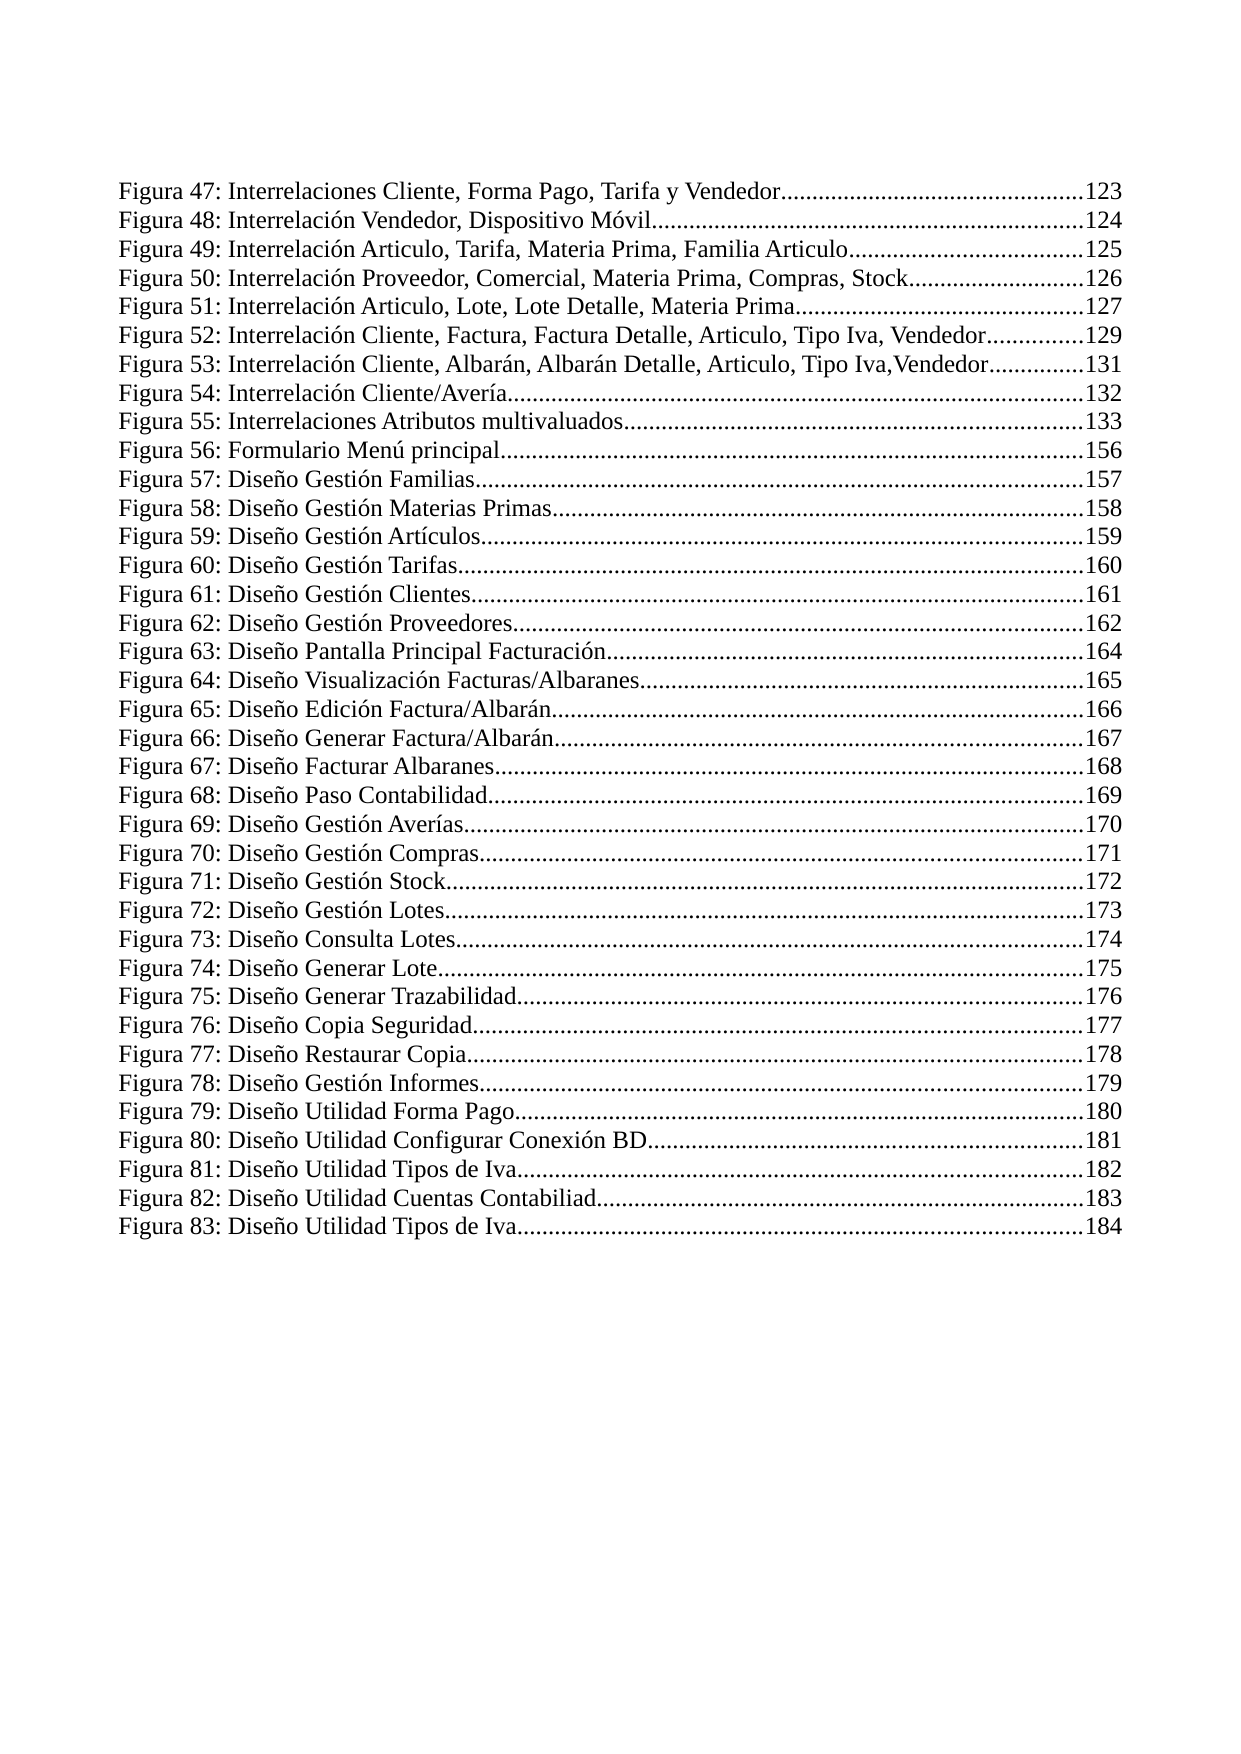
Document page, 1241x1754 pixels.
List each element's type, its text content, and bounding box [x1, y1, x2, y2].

text Figura 61: Diseño Gestión Clientes 161 [118, 579, 1122, 608]
text Figura 74: Diseño Generar Lote 175 [118, 953, 1122, 981]
text Figura 55: Interrelaciones Atributos multivaluados 133 [118, 406, 1122, 435]
text Figura 65: Diseño Edición Factura/Albarán 166 [118, 694, 1122, 723]
text Figura 60: Diseño Gestión Tarifas 160 [118, 550, 1122, 579]
text Figura 54: Interrelación Cliente/Avería. 132 [118, 378, 1122, 406]
text Figura 76: Diseño Copia Seguridad 177 [118, 1010, 1122, 1039]
text Figura 58: Diseño Gestión Materias Primas 158 [118, 493, 1122, 521]
text Figura 53: Interrelación Cliente, Albarán, Albarán Detalle, Articulo, Tipo Iva,Vendedor 131 [118, 349, 1122, 378]
text Figura 71: Diseño Gestión Stock 172 [118, 866, 1122, 895]
text Figura 78: Diseño Gestión Informes 179 [118, 1068, 1122, 1096]
text Figura 80: Diseño Utilidad Configurar Conexión BD 181 [118, 1125, 1122, 1154]
text Figura 83: Diseño Utilidad Tipos de Iva 184 [118, 1211, 1122, 1240]
text Figura 70: Diseño Gestión Compras 171 [118, 838, 1122, 866]
text Figura 68: Diseño Paso Contabilidad 169 [118, 780, 1122, 809]
text Figura 51: Interrelación Articulo, Lote, Lote Detalle, Materia Prima 127 [118, 291, 1122, 320]
text Figura 81: Diseño Utilidad Tipos de Iva 182 [118, 1154, 1122, 1183]
text Figura 56: Formulario Menú principal 156 [118, 435, 1122, 464]
text Figura 47: Interrelaciones Cliente, Forma Pago, Tarifa y Vendedor 123 [118, 176, 1122, 205]
text Figura 75: Diseño Generar Trazabilidad 176 [118, 981, 1122, 1010]
text Figura 49: Interrelación Articulo, Tarifa, Materia Prima, Familia Articulo 125 [118, 234, 1122, 263]
text Figura 57: Diseño Gestión Familias 157 [118, 464, 1122, 493]
text Figura 48: Interrelación Vendedor, Dispositivo Móvil 124 [118, 205, 1122, 234]
text Figura 72: Diseño Gestión Lotes 173 [118, 895, 1122, 924]
text Figura 67: Diseño Facturar Albaranes 168 [118, 751, 1122, 780]
text Figura 69: Diseño Gestión Averías 170 [118, 809, 1122, 838]
text Figura 62: Diseño Gestión Proveedores 162 [118, 608, 1122, 636]
text Figura 59: Diseño Gestión Artículos 159 [118, 521, 1122, 550]
text Figura 50: Interrelación Proveedor, Comercial, Materia Prima, Compras, Stock 126 [118, 263, 1122, 291]
text Figura 63: Diseño Pantalla Principal Facturación 164 [118, 636, 1122, 665]
text Figura 52: Interrelación Cliente, Factura, Factura Detalle, Articulo, Tipo Iva, Vendedor 129 [118, 320, 1122, 349]
text Figura 77: Diseño Restaurar Copia 178 [118, 1039, 1122, 1068]
text Figura 64: Diseño Visualización Facturas/Albaranes 165 [118, 665, 1122, 694]
text Figura 66: Diseño Generar Factura/Albarán 167 [118, 723, 1122, 751]
text Figura 79: Diseño Utilidad Forma Pago 180 [118, 1096, 1122, 1125]
text Figura 73: Diseño Consulta Lotes 174 [118, 924, 1122, 953]
text Figura 82: Diseño Utilidad Cuentas Contabiliad 183 [118, 1183, 1122, 1211]
